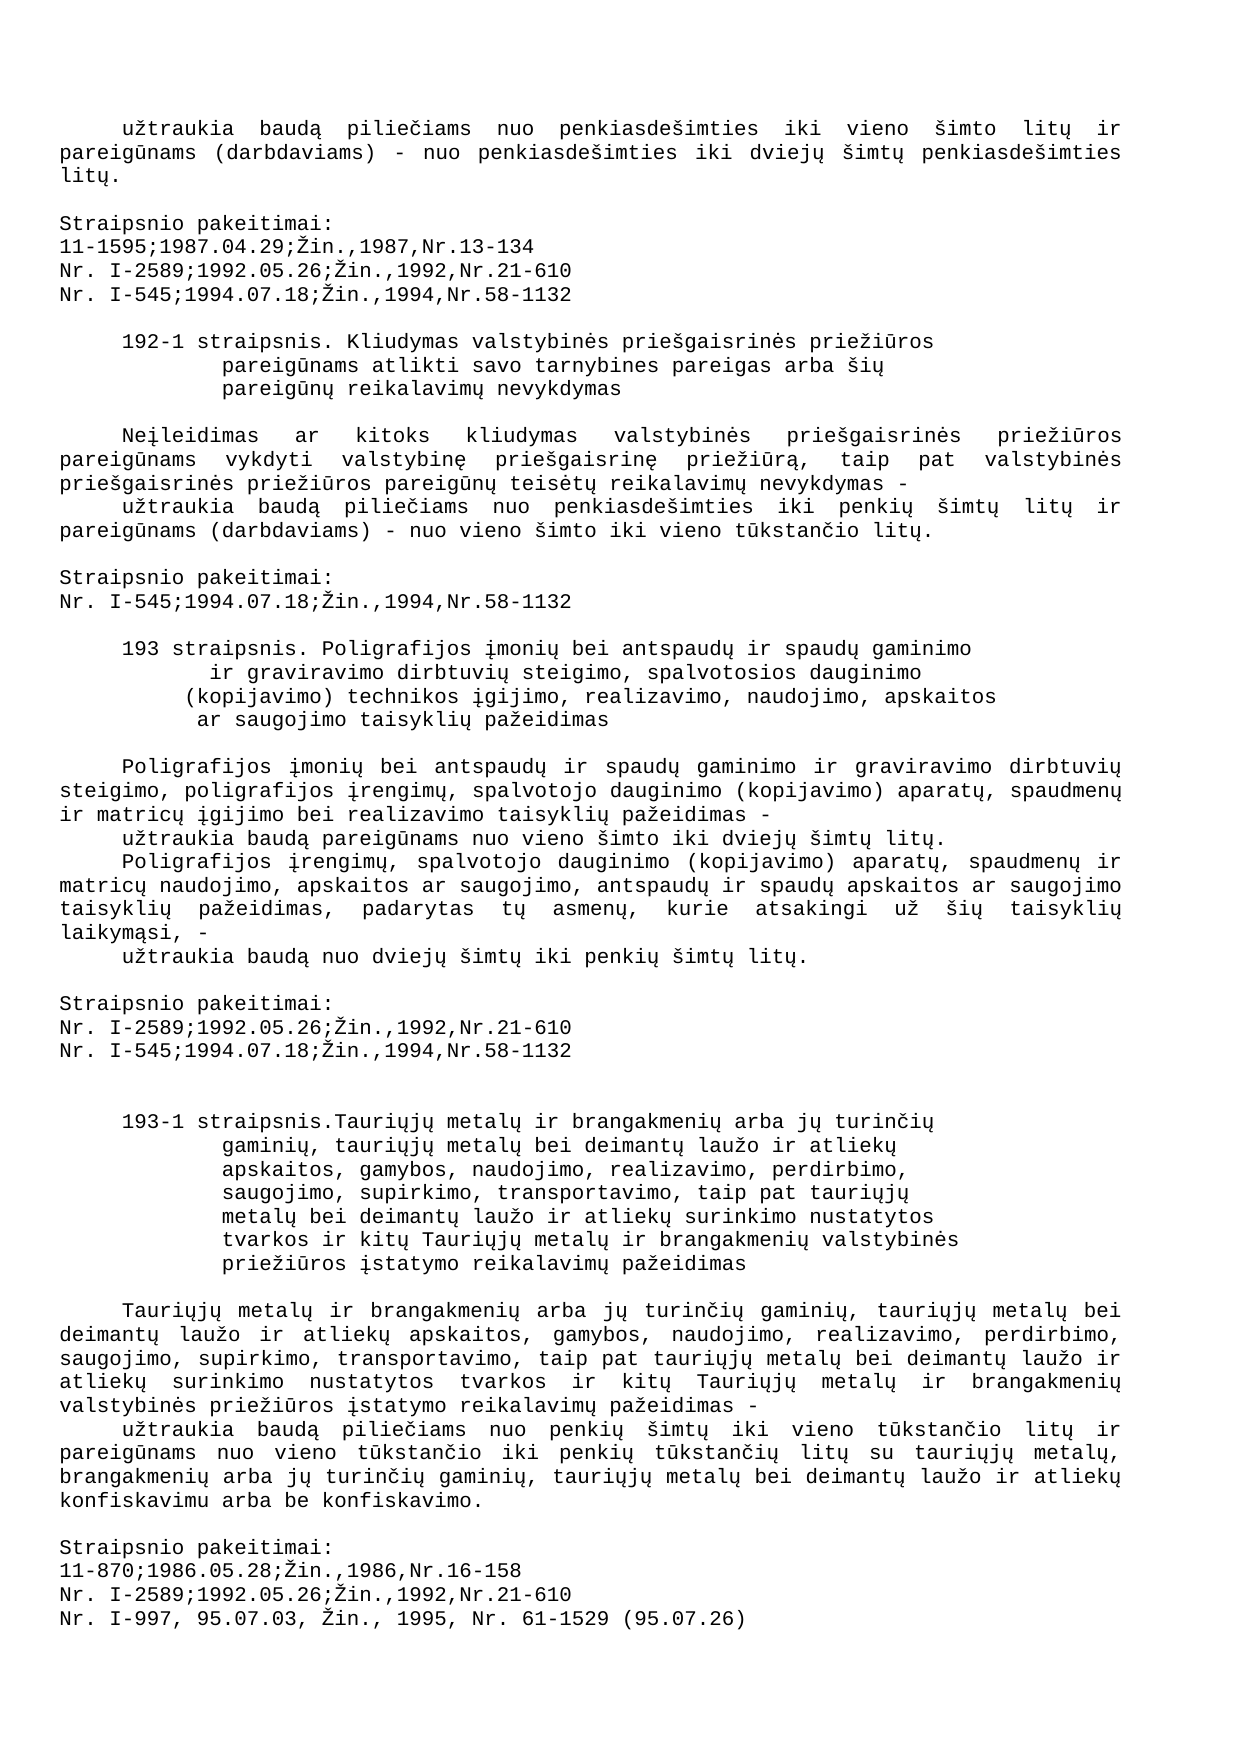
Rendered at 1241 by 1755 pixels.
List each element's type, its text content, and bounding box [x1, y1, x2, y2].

text Nr. I-545;1994.07.18;Žin.,1994,Nr.58-1132 [59, 284, 1122, 307]
text metalų bei deimantų laužo ir atliekų surinkimo nustatytos [59, 1206, 1122, 1229]
text Poligrafijos įmonių bei antspaudų ir spaudų gaminimo ir graviravimo dirbtuvių steigimo, poligrafijos įrengimų, spalvotojo dauginimo (kopijavimo) aparatų, spaudmenų ir matricų įgijimo bei realizavimo taisyklių pažeidimas - [59, 757, 1122, 827]
text 193-1 straipsnis.Tauriųjų metalų ir brangakmenių arba jų turinčių [59, 1111, 1122, 1135]
text Poligrafijos įrengimų, spalvotojo dauginimo (kopijavimo) aparatų, spaudmenų ir matricų naudojimo, apskaitos ar saugojimo, antspaudų ir spaudų apskaitos ar saugojimo taisyklių pažeidimas, padarytas tų asmenų, kurie atsakingi už šių taisyklių laikymąsi, - [59, 851, 1122, 946]
text užtraukia baudą piliečiams nuo penkiasdešimties iki vieno šimto litų ir pareigūnams (darbdaviams) - nuo penkiasdešimties iki dviejų šimtų penkiasdešimties litų. [59, 118, 1122, 189]
text saugojimo, supirkimo, transportavimo, taip pat tauriųjų [59, 1182, 1122, 1206]
text Nr. I-545;1994.07.18;Žin.,1994,Nr.58-1132 [59, 591, 1122, 615]
text ir graviravimo dirbtuvių steigimo, spalvotosios dauginimo [59, 662, 1122, 686]
text pareigūnų reikalavimų nevykdymas [59, 378, 1122, 402]
text Neįleidimas ar kitoks kliudymas valstybinės priešgaisrinės priežiūros pareigūnams vykdyti valstybinę priešgaisrinę priežiūrą, taip pat valstybinės priešgaisrinės priežiūros pareigūnų teisėtų reikalavimų nevykdymas - [59, 426, 1122, 496]
text tvarkos ir kitų Tauriųjų metalų ir brangakmenių valstybinės [59, 1229, 1122, 1253]
text priežiūros įstatymo reikalavimų pažeidimas [59, 1253, 1122, 1277]
text 11-1595;1987.04.29;Žin.,1987,Nr.13-134 [59, 236, 1122, 260]
text Nr. I-997, 95.07.03, Žin., 1995, Nr. 61-1529 (95.07.26) [59, 1608, 1122, 1631]
text Nr. I-545;1994.07.18;Žin.,1994,Nr.58-1132 [59, 1040, 1122, 1064]
text (kopijavimo) technikos įgijimo, realizavimo, naudojimo, apskaitos [59, 686, 1122, 709]
text Straipsnio pakeitimai: [59, 1537, 1122, 1561]
text Nr. I-2589;1992.05.26;Žin.,1992,Nr.21-610 [59, 1584, 1122, 1608]
text ar saugojimo taisyklių pažeidimas [59, 709, 1122, 733]
text užtraukia baudą piliečiams nuo penkių šimtų iki vieno tūkstančio litų ir pareigūnams nuo vieno tūkstančio iki penkių tūkstančių litų su tauriųjų metalų, brangakmenių arba jų turinčių gaminių, tauriųjų metalų bei deimantų laužo ir atliekų konfiskavimu arba be konfiskavimo. [59, 1419, 1122, 1513]
text užtraukia baudą piliečiams nuo penkiasdešimties iki penkių šimtų litų ir pareigūnams (darbdaviams) - nuo vieno šimto iki vieno tūkstančio litų. [59, 496, 1122, 544]
text apskaitos, gamybos, naudojimo, realizavimo, perdirbimo, [59, 1158, 1122, 1182]
text gaminių, tauriųjų metalų bei deimantų laužo ir atliekų [59, 1135, 1122, 1158]
text Straipsnio pakeitimai: [59, 213, 1122, 236]
text Straipsnio pakeitimai: [59, 993, 1122, 1017]
text 192-1 straipsnis. Kliudymas valstybinės priešgaisrinės priežiūros [59, 331, 1122, 354]
text užtraukia baudą pareigūnams nuo vieno šimto iki dviejų šimtų litų. [59, 827, 1122, 851]
text Nr. I-2589;1992.05.26;Žin.,1992,Nr.21-610 [59, 1017, 1122, 1040]
text Straipsnio pakeitimai: [59, 567, 1122, 591]
text Nr. I-2589;1992.05.26;Žin.,1992,Nr.21-610 [59, 260, 1122, 284]
text pareigūnams atlikti savo tarnybines pareigas arba šių [59, 354, 1122, 378]
text 193 straipsnis. Poligrafijos įmonių bei antspaudų ir spaudų gaminimo [59, 638, 1122, 662]
text užtraukia baudą nuo dviejų šimtų iki penkių šimtų litų. [59, 946, 1122, 969]
text 11-870;1986.05.28;Žin.,1986,Nr.16-158 [59, 1561, 1122, 1584]
text Tauriųjų metalų ir brangakmenių arba jų turinčių gaminių, tauriųjų metalų bei deimantų laužo ir atliekų apskaitos, gamybos, naudojimo, realizavimo, perdirbimo, saugojimo, supirkimo, transportavimo, taip pat tauriųjų metalų bei deimantų laužo ir atliekų surinkimo nustatytos tvarkos ir kitų Tauriųjų metalų ir brangakmenių valstybinės priežiūros įstatymo reikalavimų pažeidimas - [59, 1300, 1122, 1419]
